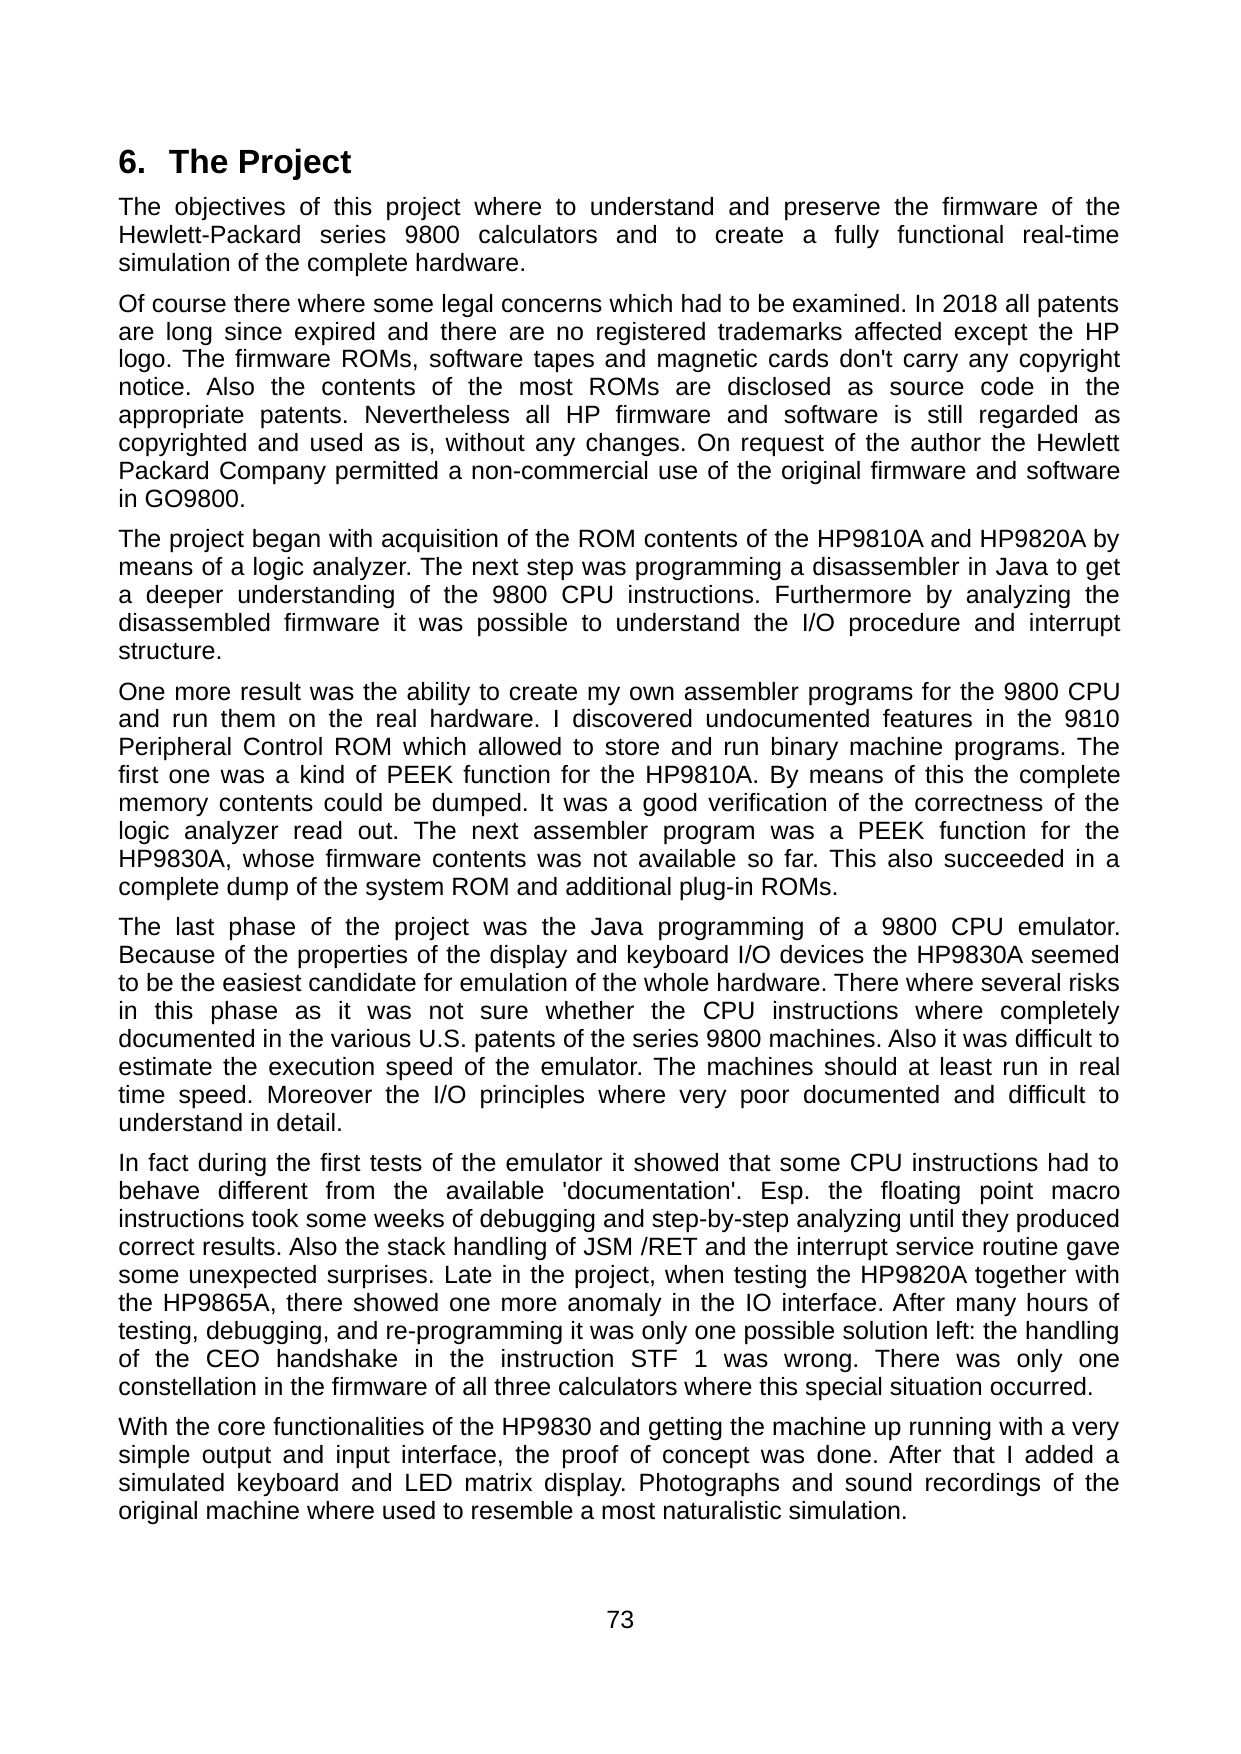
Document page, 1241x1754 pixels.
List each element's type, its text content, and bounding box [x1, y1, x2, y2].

text One more result was the ability to create my own assembler programs for the 9800 CPU and run them on the real hardware. I discovered undocumented features in the 9810 Peripheral Control ROM which allowed to store and run binary machine programs. The first one was a kind of PEEK function for the HP9810A. By means of this the complete memory contents could be dumped. It was a good verification of the correctness of the logic analyzer read out. The next assembler program was a PEEK function for the HP9830A, whose firmware contents was not available so far. This also succeeded in a complete dump of the system ROM and additional plug-in ROMs. [118, 677, 1122, 901]
text Of course there where some legal concerns which had to be examined. In 2018 all patents are long since expired and there are no registered trademarks affected except the HP logo. The firmware ROMs, software tapes and magnetic cards don't carry any copyright notice. Also the contents of the most ROMs are disclosed as source code in the appropriate patents. Nevertheless all HP firmware and software is still regarded as copyrighted and used as is, without any changes. On request of the author the Hewlett Packard Company permitted a non-commercial use of the original firmware and software in GO9800. [118, 289, 1122, 513]
text The last phase of the project was the Java programming of a 9800 CPU emulator. Because of the properties of the display and keyboard I/O devices the HP9830A seemed to be the easiest candidate for emulation of the whole hardware. There where several risks in this phase as it was not sure whether the CPU instructions where completely documented in the various U.S. patents of the series 9800 machines. Also it was difficult to estimate the execution speed of the emulator. The machines should at least run in real time speed. Moreover the I/O principles where very poor documented and difficult to understand in detail. [118, 913, 1122, 1136]
text In fact during the first tests of the emulator it showed that some CPU instructions had to behave different from the available 'documentation'. Esp. the floating point macro instructions took some weeks of debugging and step-by-step analyzing until they produced correct results. Also the stack handling of JSM /RET and the interrupt service routine gave some unexpected surprises. Late in the project, when testing the HP9820A together with the HP9865A, there showed one more anomaly in the IO interface. After many hours of testing, debugging, and re-programming it was only one possible solution left: the handling of the CEO handshake in the instruction STF 1 was wrong. There was only one constellation in the firmware of all three calculators where this special situation occurred. [118, 1149, 1122, 1400]
text The objectives of this project where to understand and preserve the firmware of the Hewlett-Packard series 9800 calculators and to create a fully functional real-time simulation of the complete hardware. [118, 193, 1122, 277]
text The project began with acquisition of the ROM contents of the HP9810A and HP9820A by means of a logic analyzer. The next step was programming a disassembler in Java to get a deeper understanding of the 9800 CPU instructions. Furthermore by analyzing the disassembled firmware it was possible to understand the I/O procedure and interrupt structure. [118, 525, 1122, 665]
subtitle The Project [118, 143, 1122, 181]
text With the core functionalities of the HP9830 and getting the machine up running with a very simple output and input interface, the proof of concept was done. After that I added a simulated keyboard and LED matrix display. Photographs and sound recordings of the original machine where used to resemble a most naturalistic simulation. [118, 1413, 1122, 1524]
